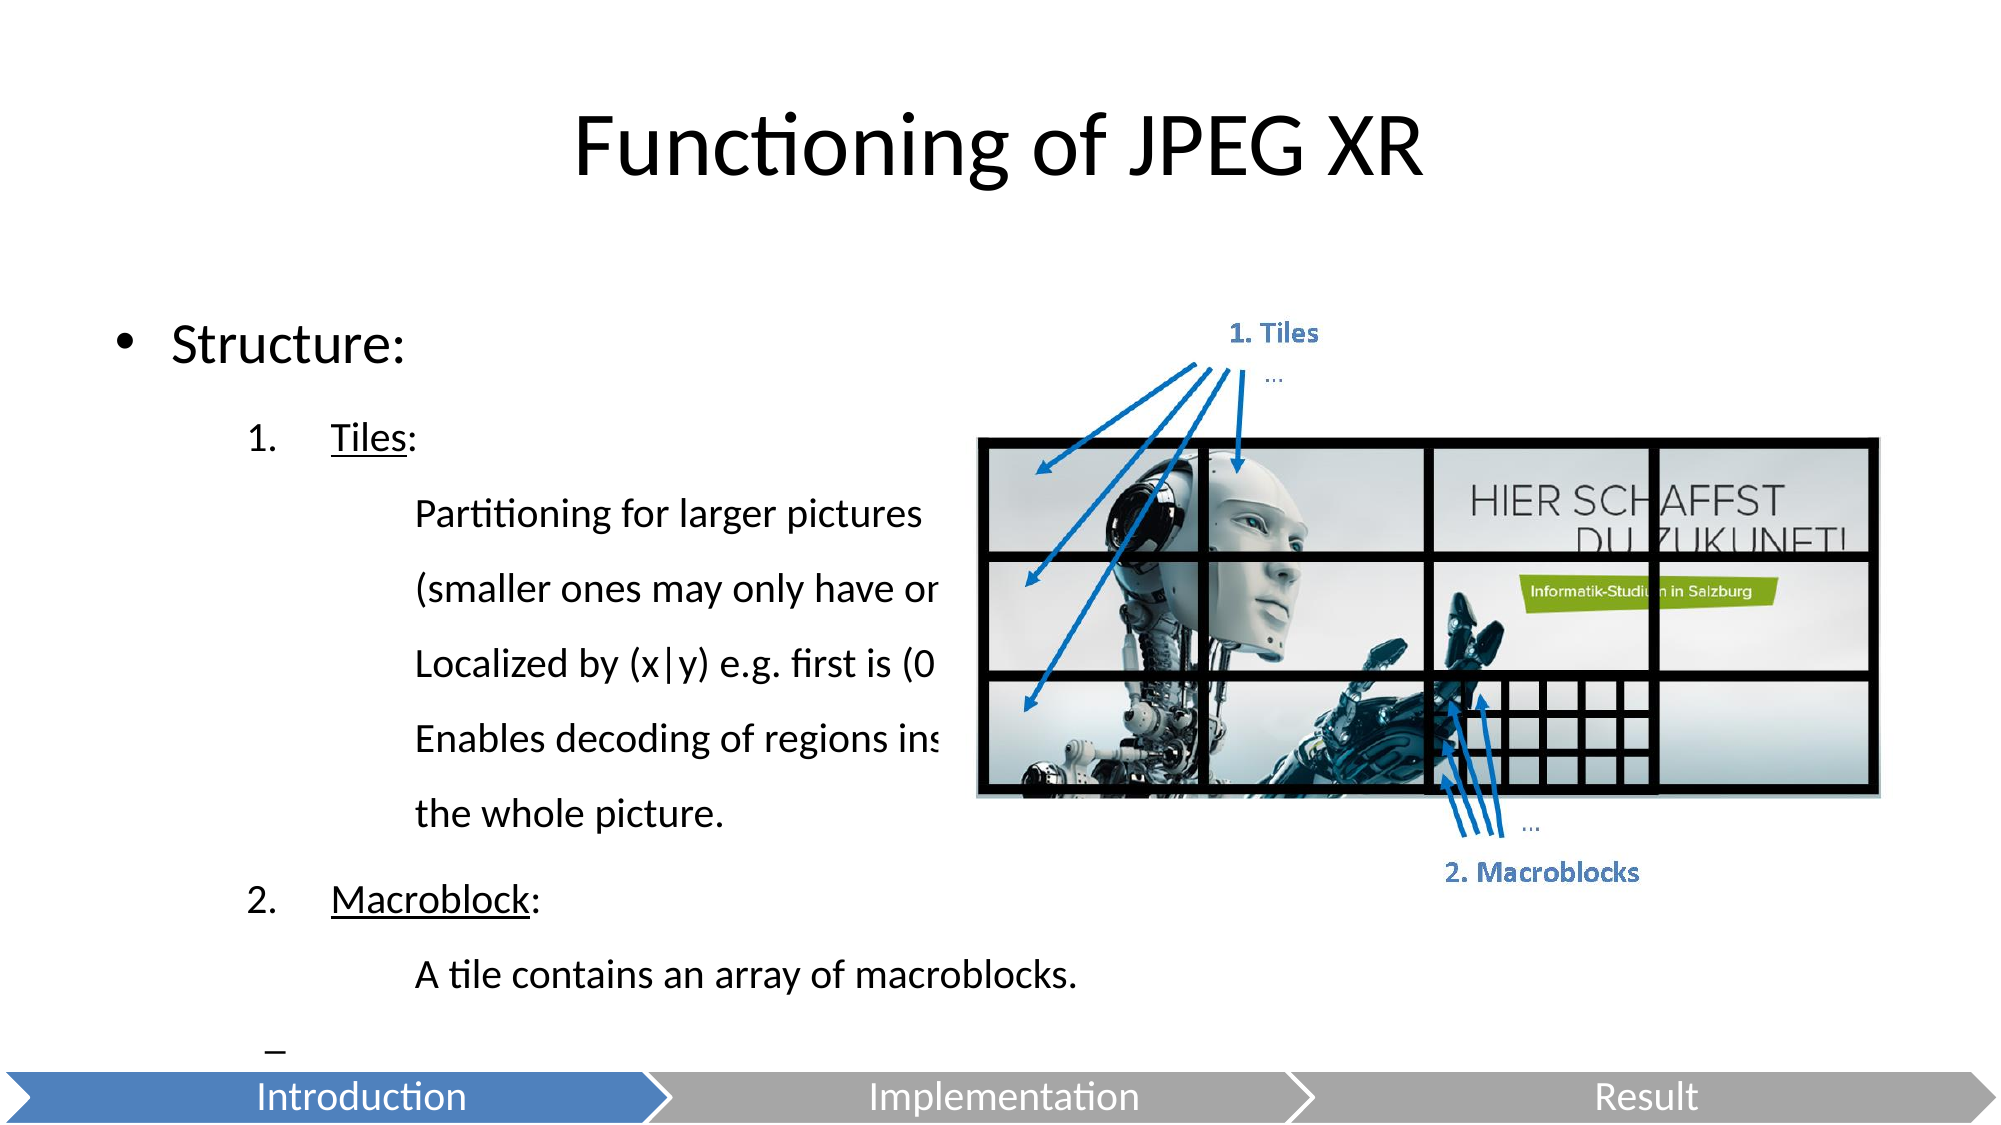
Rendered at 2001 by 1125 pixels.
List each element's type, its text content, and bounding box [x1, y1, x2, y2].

text_box Result [1285, 1069, 2000, 1125]
title Functioning of JPEG XR [99, 45, 1900, 233]
list Structure: Tiles: Partitioning for larger pictures (smaller ones may only have one tile) Localized by (x|y) e.g. first is (0|0) Enables decoding of regions instead of the whole picture. Macroblock: A tile contains an array of macroblocks. [99, 262, 1900, 1005]
picture [938, 295, 1913, 910]
text_box Introduction [0, 1069, 669, 1125]
text_box Implementation [643, 1069, 1312, 1125]
